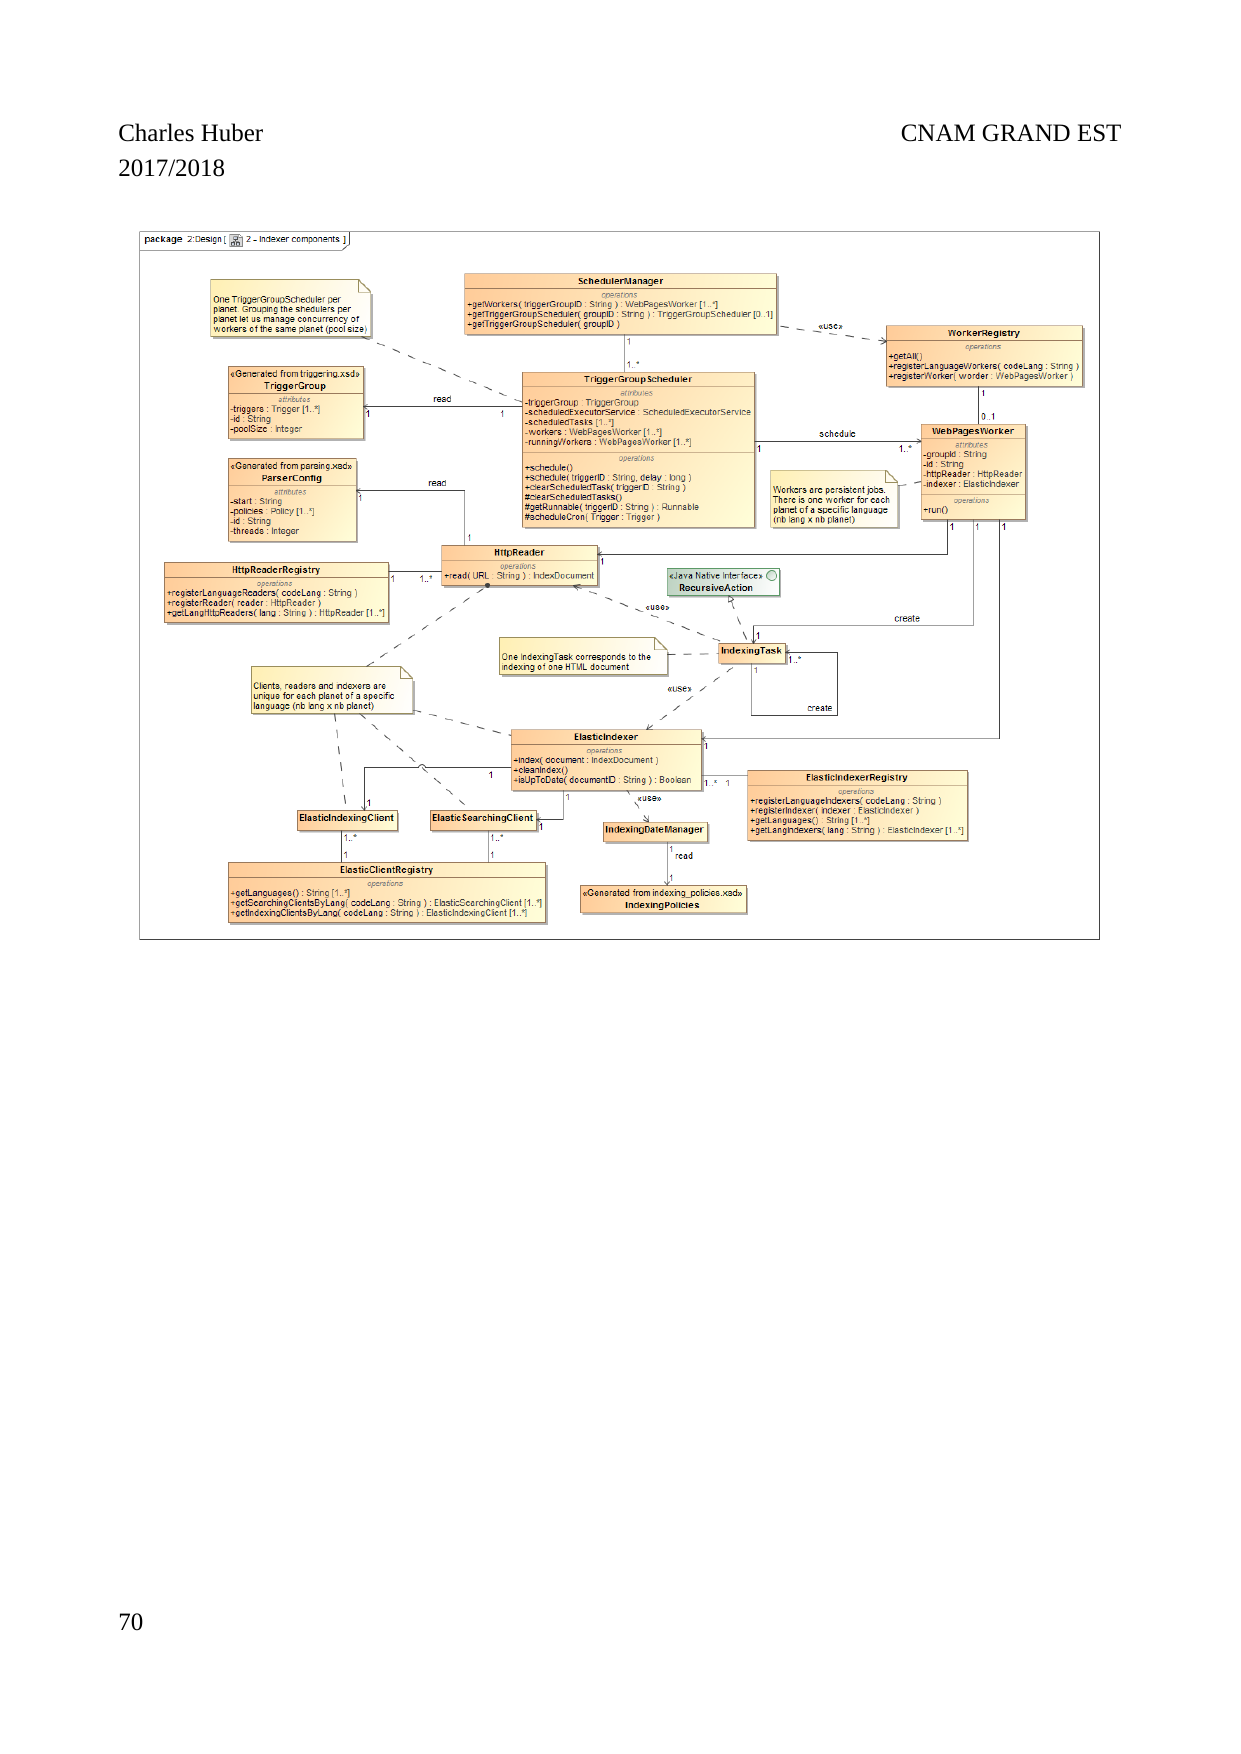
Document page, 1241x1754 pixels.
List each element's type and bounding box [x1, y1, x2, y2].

picture [136, 227, 1119, 959]
